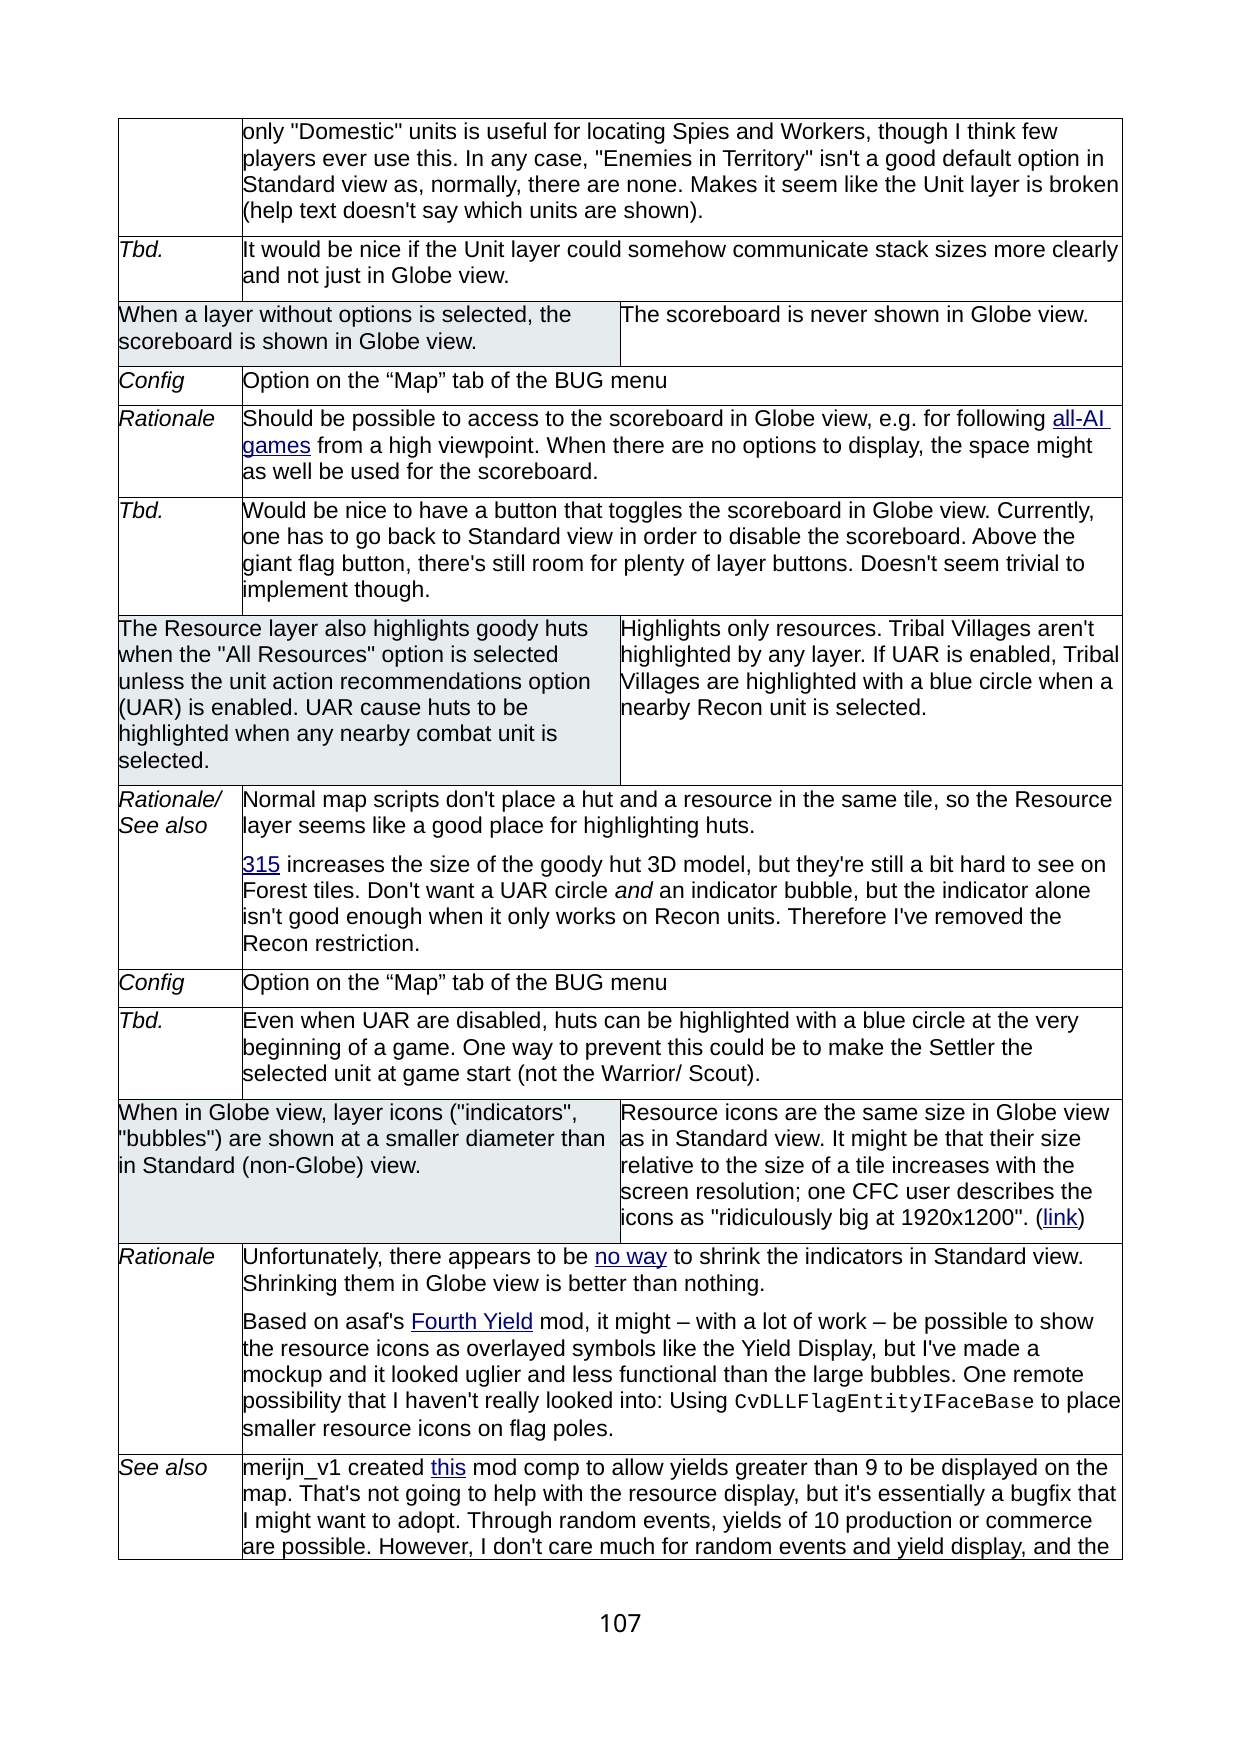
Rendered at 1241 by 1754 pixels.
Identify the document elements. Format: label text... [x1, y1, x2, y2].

table_cell See also [119, 1455, 242, 1559]
table_cell Resource icons are the same size in Globe view as in Standard view. It might be that their size relative to the size of a tile increases with the screen resolution; one CFC user describes the icons as "ridiculously big at 1920x1200". (link) [621, 1100, 1122, 1243]
table_cell The Resource layer also highlights goody huts when the "All Resources" option is selected unless the unit action recommendations option (UAR) is enabled. UAR cause huts to be highlighted when any nearby combat unit is selected. [119, 616, 620, 785]
table_cell Tbd. [119, 498, 242, 615]
table_cell Unfortunately, there appears to be no way to shrink the indicators in Standard view. Shrinking them in Globe view is better than nothing. Based on asaf's Fourth Yield mod, it might – with a lot of work – be possible to show the resource icons as overlayed symbols like the Yield Display, but I've made a mockup and it looked uglier and less functional than the large bubbles. One remote possibility that I haven't really looked into: Using CvDLLFlagEntityIFaceBase to place smaller resource icons on flag poles. [243, 1244, 1122, 1454]
table_cell Highlights only resources. Tribal Villages aren't highlighted by any layer. If UAR is enabled, Tribal Villages are highlighted with a blue circle when a nearby Recon unit is selected. [621, 616, 1122, 785]
table_cell Option on the “Map” tab of the BUG menu [243, 367, 1122, 405]
table_cell Rationale [119, 406, 242, 497]
table_cell merijn_v1 created this mod comp to allow yields greater than 9 to be displayed on the map. That's not going to help with the resource display, but it's essentially a bugfix that I might want to adopt. Through random events, yields of 10 production or commerce are possible. However, I don't care much for random events and yield display, and the [243, 1455, 1122, 1559]
table_cell only "Domestic" units is useful for locating Spies and Workers, though I think few players ever use this. In any case, "Enemies in Territory" isn't a good default option in Standard view as, normally, there are none. Makes it seem like the Unit layer is broken (help text doesn't say which units are shown). [243, 119, 1122, 236]
table_cell Should be possible to access to the scoreboard in Globe view, e.g. for following all-AI games from a high viewpoint. When there are no options to display, the space might as well be used for the scoreboard. [243, 406, 1122, 497]
table_cell When in Globe view, layer icons ("indicators", "bubbles") are shown at a smaller diameter than in Standard (non-Globe) view. [119, 1100, 620, 1243]
table_cell [119, 119, 242, 236]
table_cell The scoreboard is never shown in Globe view. [621, 302, 1122, 366]
table_cell It would be nice if the Unit layer could somehow communicate stack sizes more clearly and not just in Globe view. [243, 237, 1122, 301]
table_cell Tbd. [119, 1008, 242, 1099]
table_cell Option on the “Map” tab of the BUG menu [243, 970, 1122, 1007]
table_cell When a layer without options is selected, the scoreboard is shown in Globe view. [119, 302, 620, 366]
table_cell Even when UAR are disabled, huts can be highlighted with a blue circle at the very beginning of a game. One way to prevent this could be to make the Settler the selected unit at game start (not the Warrior/ Scout). [243, 1008, 1122, 1099]
table_cell Tbd. [119, 237, 242, 301]
table_cell Would be nice to have a button that toggles the scoreboard in Globe view. Currently, one has to go back to Standard view in order to disable the scoreboard. Above the giant flag button, there's still room for plenty of layer buttons. Doesn't seem trivial to implement though. [243, 498, 1122, 615]
table_cell Rationale/ See also [119, 786, 242, 968]
table_cell Config [119, 367, 242, 405]
table_cell Config [119, 970, 242, 1007]
table_cell Normal map scripts don't place a hut and a resource in the same tile, so the Resource layer seems like a good place for highlighting huts. 315 increases the size of the goody hut 3D model, but they're still a bit hard to see on Forest tiles. Don't want a UAR circle and an indicator bubble, but the indicator alone isn't good enough when it only works on Recon units. Therefore I've removed the Recon restriction. [243, 786, 1122, 968]
table_cell Rationale [119, 1244, 242, 1454]
